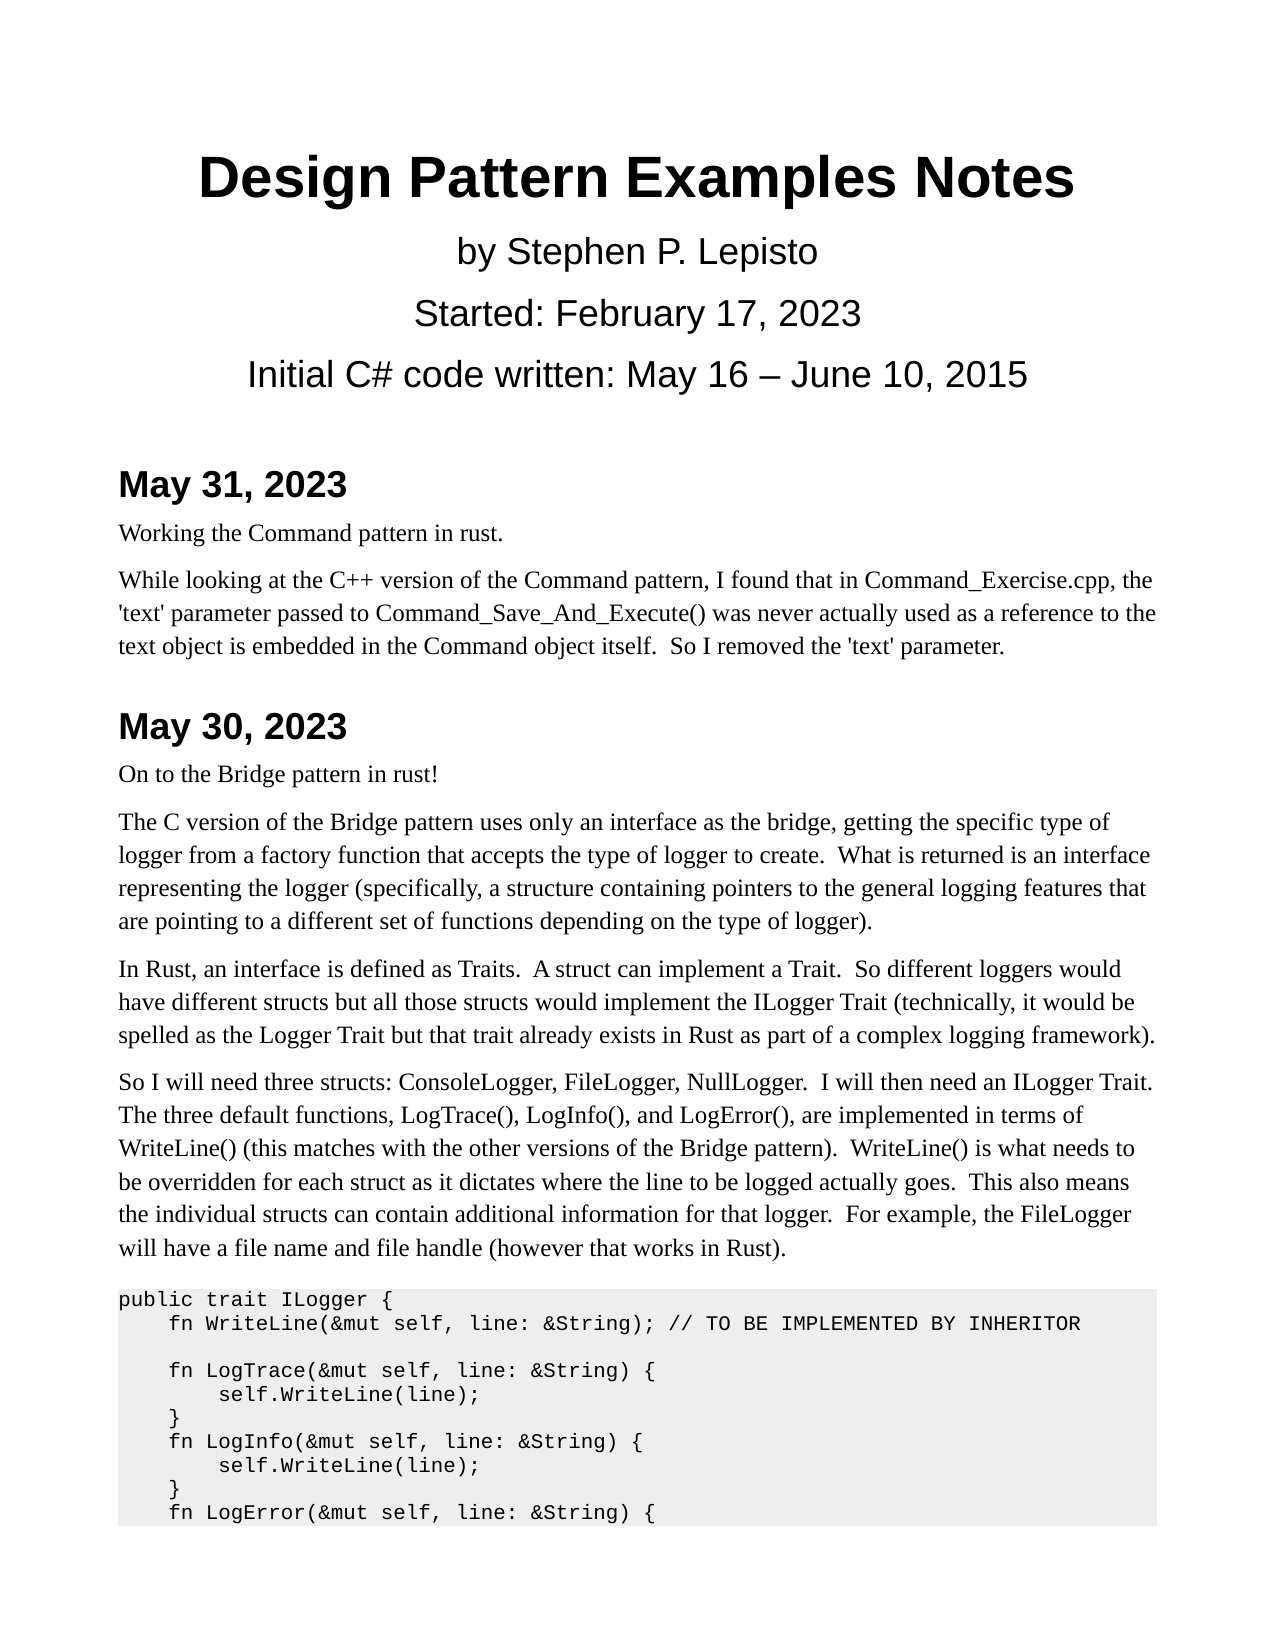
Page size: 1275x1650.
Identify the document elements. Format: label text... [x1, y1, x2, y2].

text On to the Bridge pattern in rust! [118, 759, 1157, 788]
text So I will need three structs: ConsoleLogger, FileLogger, NullLogger. I will then need an ILogger Trait. The three default functions, LogTrace(), LogInfo(), and LogError(), are implemented in terms of WriteLine() (this matches with the other versions of the Bridge pattern). WriteLine() is what needs to be overridden for each struct as it dictates where the line to be logged actually goes. This also means the individual structs can contain additional information for that logger. For example, the FileLogger will have a file name and file handle (however that works in Rust). [118, 1067, 1157, 1261]
text } [118, 1407, 1157, 1431]
text fn LogInfo(&mut self, line: &String) { [118, 1431, 1157, 1455]
text public trait ILogger { [118, 1289, 1157, 1313]
text } [118, 1478, 1157, 1502]
subtitle by Stephen P. Lepisto [118, 229, 1157, 272]
text While looking at the C++ version of the Command pattern, I found that in Command_Exercise.cpp, the 'text' parameter passed to Command_Save_And_Execute() was never actually used as a reference to the text object is embedded in the Command object itself. So I removed the 'text' parameter. [118, 565, 1157, 660]
text fn LogTrace(&mut self, line: &String) { [118, 1360, 1157, 1384]
text In Rust, an interface is defined as Traits. A struct can implement a Trait. So different loggers would have different structs but all those structs would implement the ILogger Trait (technically, it would be spelled as the Logger Trait but that trait already exists in Rust as part of a complex logging framework). [118, 954, 1157, 1049]
subtitle Started: February 17, 2023 [118, 291, 1157, 334]
subtitle Initial C# code written: May 16 – June 10, 2015 [118, 353, 1157, 396]
subtitle May 30, 2023 [118, 704, 1157, 747]
text Working the Command pattern in rust. [118, 518, 1157, 546]
text fn LogError(&mut self, line: &String) { [118, 1502, 1157, 1526]
text fn WriteLine(&mut self, line: &String); // TO BE IMPLEMENTED BY INHERITOR [118, 1313, 1157, 1336]
subtitle May 31, 2023 [118, 462, 1157, 505]
text self.WriteLine(line); [118, 1455, 1157, 1478]
text self.WriteLine(line); [118, 1384, 1157, 1407]
text The C version of the Bridge pattern uses only an interface as the bridge, getting the specific type of logger from a factory function that accepts the type of logger to create. What is returned is an interface representing the logger (specifically, a structure containing pointers to the general logging features that are pointing to a different set of functions depending on the type of logger). [118, 807, 1157, 935]
title Design Pattern Examples Notes [118, 143, 1157, 210]
